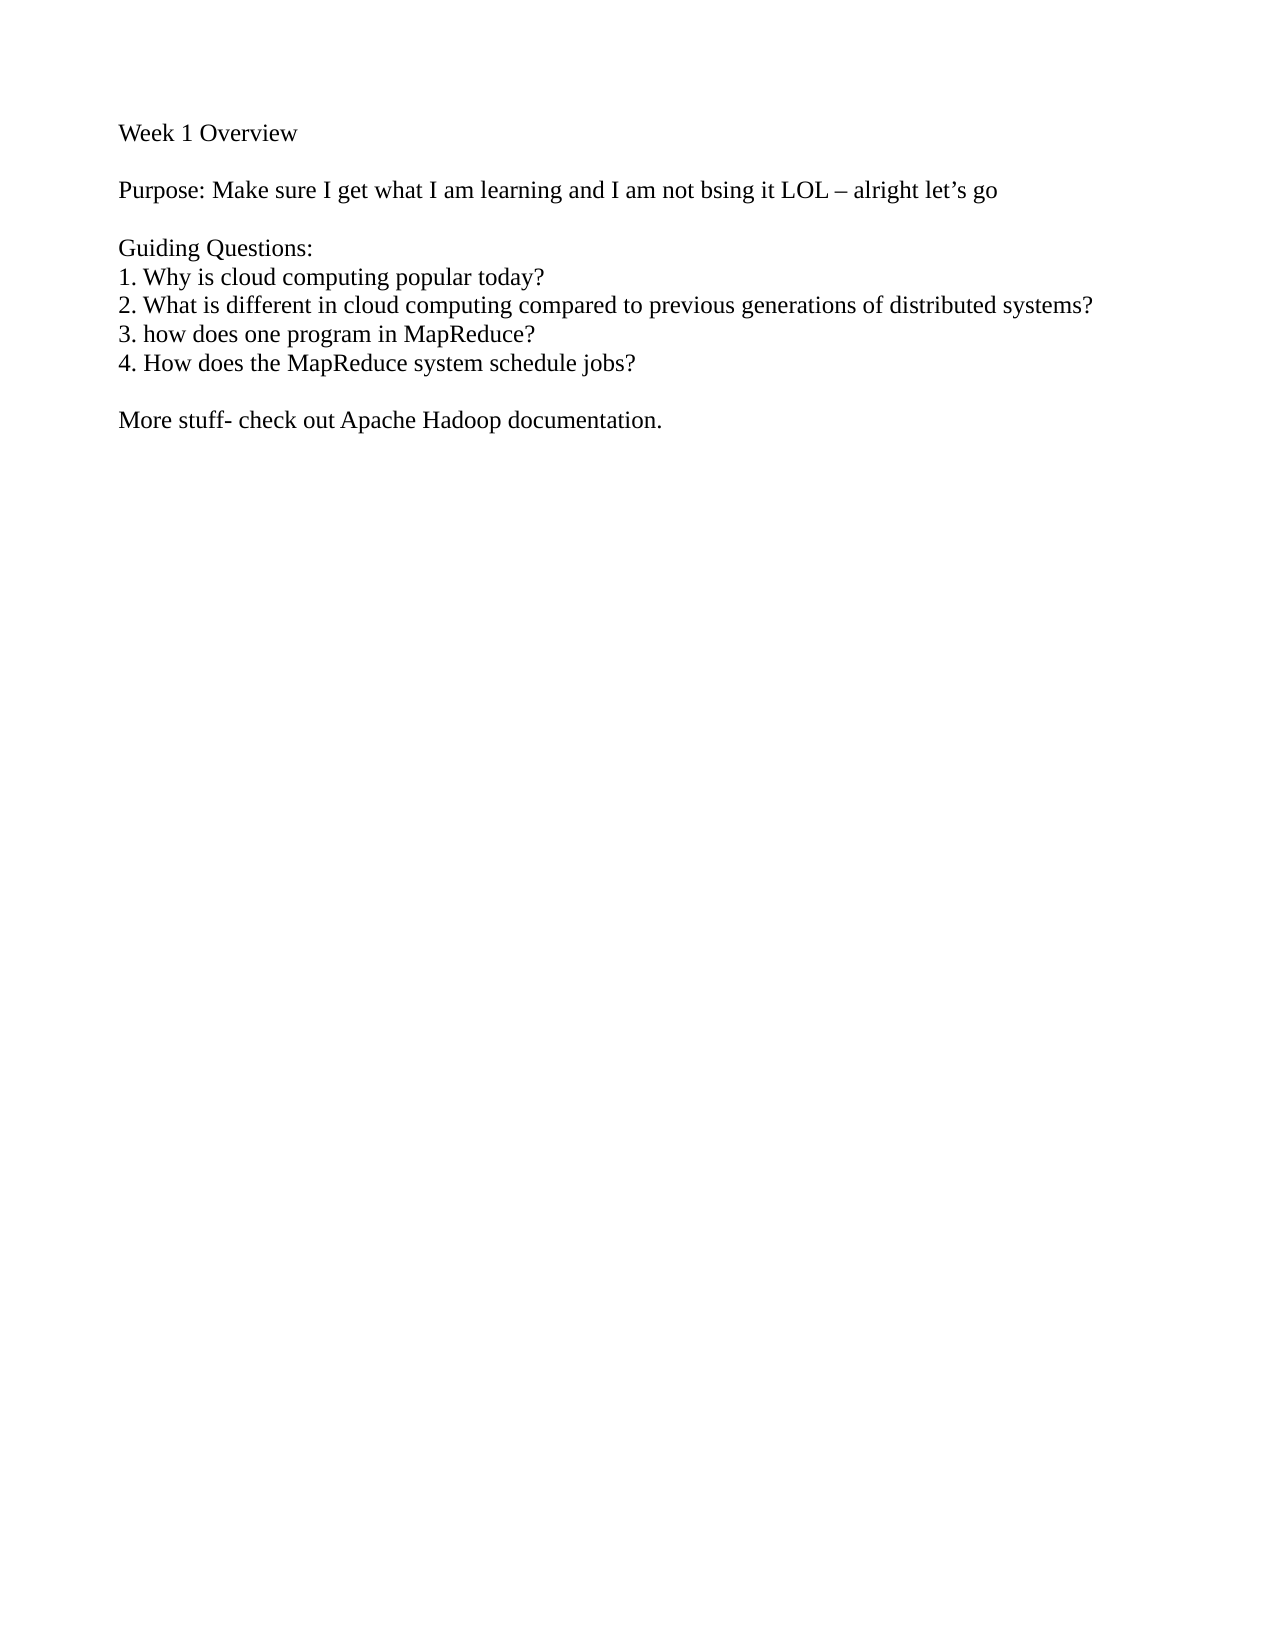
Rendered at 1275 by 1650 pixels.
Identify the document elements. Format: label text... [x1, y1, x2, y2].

text 3. how does one program in MapReduce? [118, 319, 1157, 348]
text More stuff- check out Apache Hadoop documentation. [118, 406, 1157, 434]
text 2. What is different in cloud computing compared to previous generations of distributed systems? [118, 291, 1157, 319]
text 4. How does the MapReduce system schedule jobs? [118, 348, 1157, 377]
text 1. Why is cloud computing popular today? [118, 262, 1157, 291]
text Week 1 Overview [118, 118, 1157, 147]
text Purpose: Make sure I get what I am learning and I am not bsing it LOL – alright let’s go [118, 176, 1157, 204]
text Guiding Questions: [118, 233, 1157, 262]
